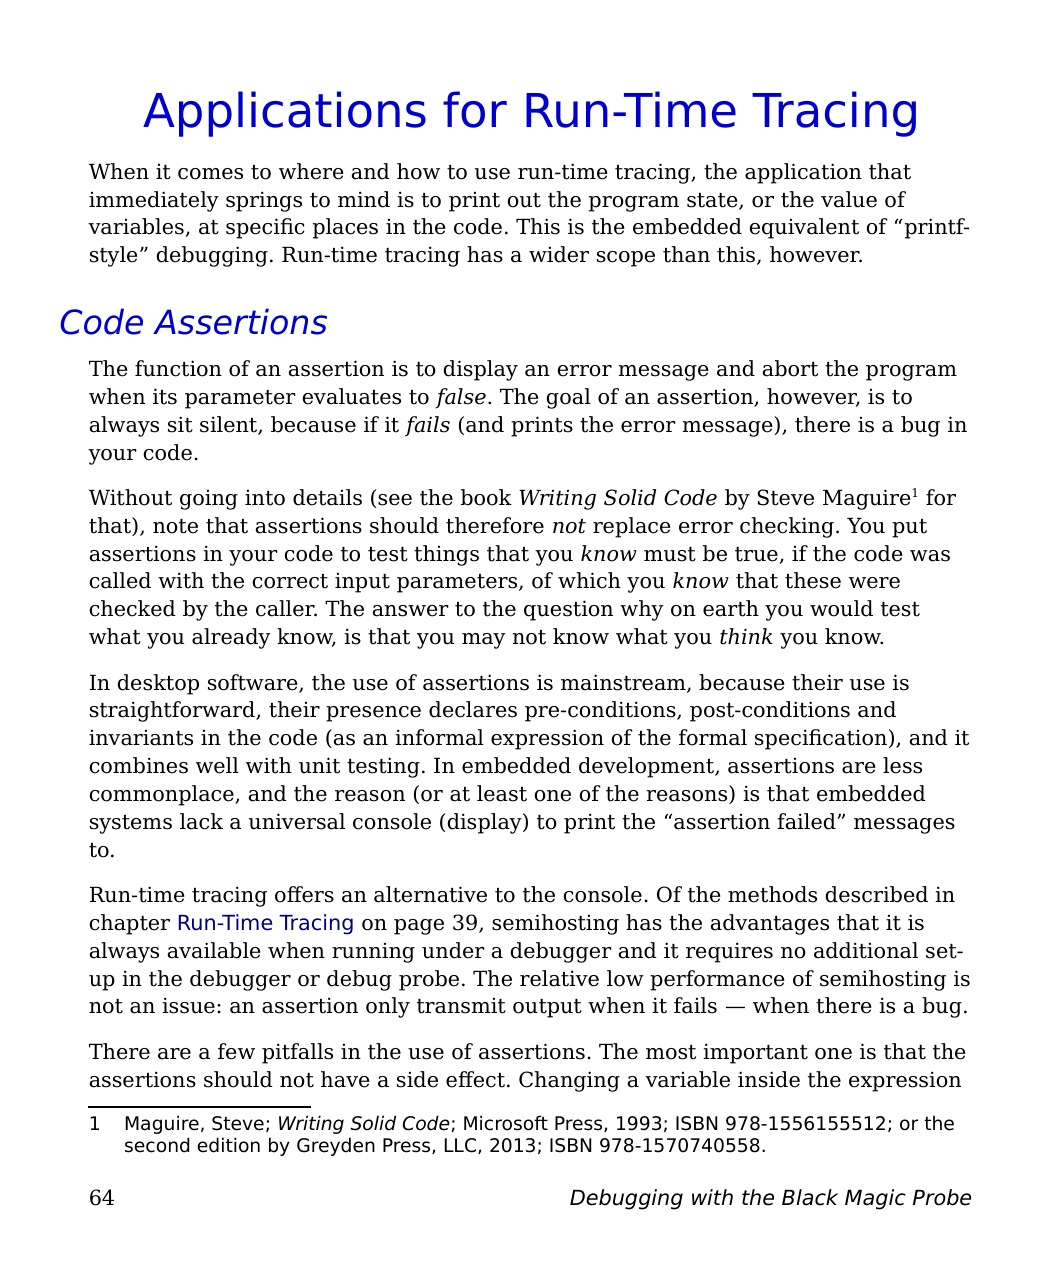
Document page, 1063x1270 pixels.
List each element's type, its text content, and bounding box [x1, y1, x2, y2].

text Maguire, Steve; Writing Solid Code; Microsoft Press, 1993; ISBN 978-1556155512; or the second edition by Greyden Press, LLC, 2013; ISBN 978-1570740558. [88, 1113, 974, 1157]
subtitle Code Assertions [59, 303, 974, 342]
text In desktop software, the use of assertions is mainstream, because their use is straightforward, their presence declares pre-conditions, post-conditions and invariants in the code (as an informal expression of the formal specification), and it combines well with unit testing. In embedded development, assertions are less commonplace, and the reason (or at least one of the reasons) is that embedded systems lack a universal console (display) to print the “assertion failed” messages to. [88, 671, 974, 862]
text There are a few pitfalls in the use of assertions. The most important one is that the assertions should not have a side effect. Changing a variable inside the expression [88, 1040, 974, 1092]
text The function of an assertion is to display an error message and abort the program when its parameter evaluates to false. The goal of an assertion, however, is to always sit silent, because if it fails (and prints the error message), there is a bug in your code. [88, 357, 974, 465]
subtitle Applications for Run-Time Tracing [88, 84, 974, 138]
text Run-time tracing offers an alternative to the console. Of the methods described in chapter Run-Time Tracing on page 39, semihosting has the advantages that it is always available when running under a debugger and it requires no additional set-up in the debugger or debug probe. The relative low performance of semihosting is not an issue: an assertion only transmit output when it fails — when there is a bug. [88, 883, 974, 1019]
text Without going into details (see the book Writing Solid Code by Steve Maguire for that), note that assertions should therefore not replace error checking. You put assertions in your code to test things that you know must be true, if the code was called with the correct input parameters, of which you know that these were checked by the caller. The answer to the question why on earth you would test what you already know, is that you may not know what you think you know. [88, 486, 974, 649]
text When it comes to where and how to use run-time tracing, the application that immediately springs to mind is to print out the program state, or the value of variables, at specific places in the code. This is the embedded equivalent of “printf-style” debugging. Run-time tracing has a wider scope than this, however. [88, 160, 974, 267]
